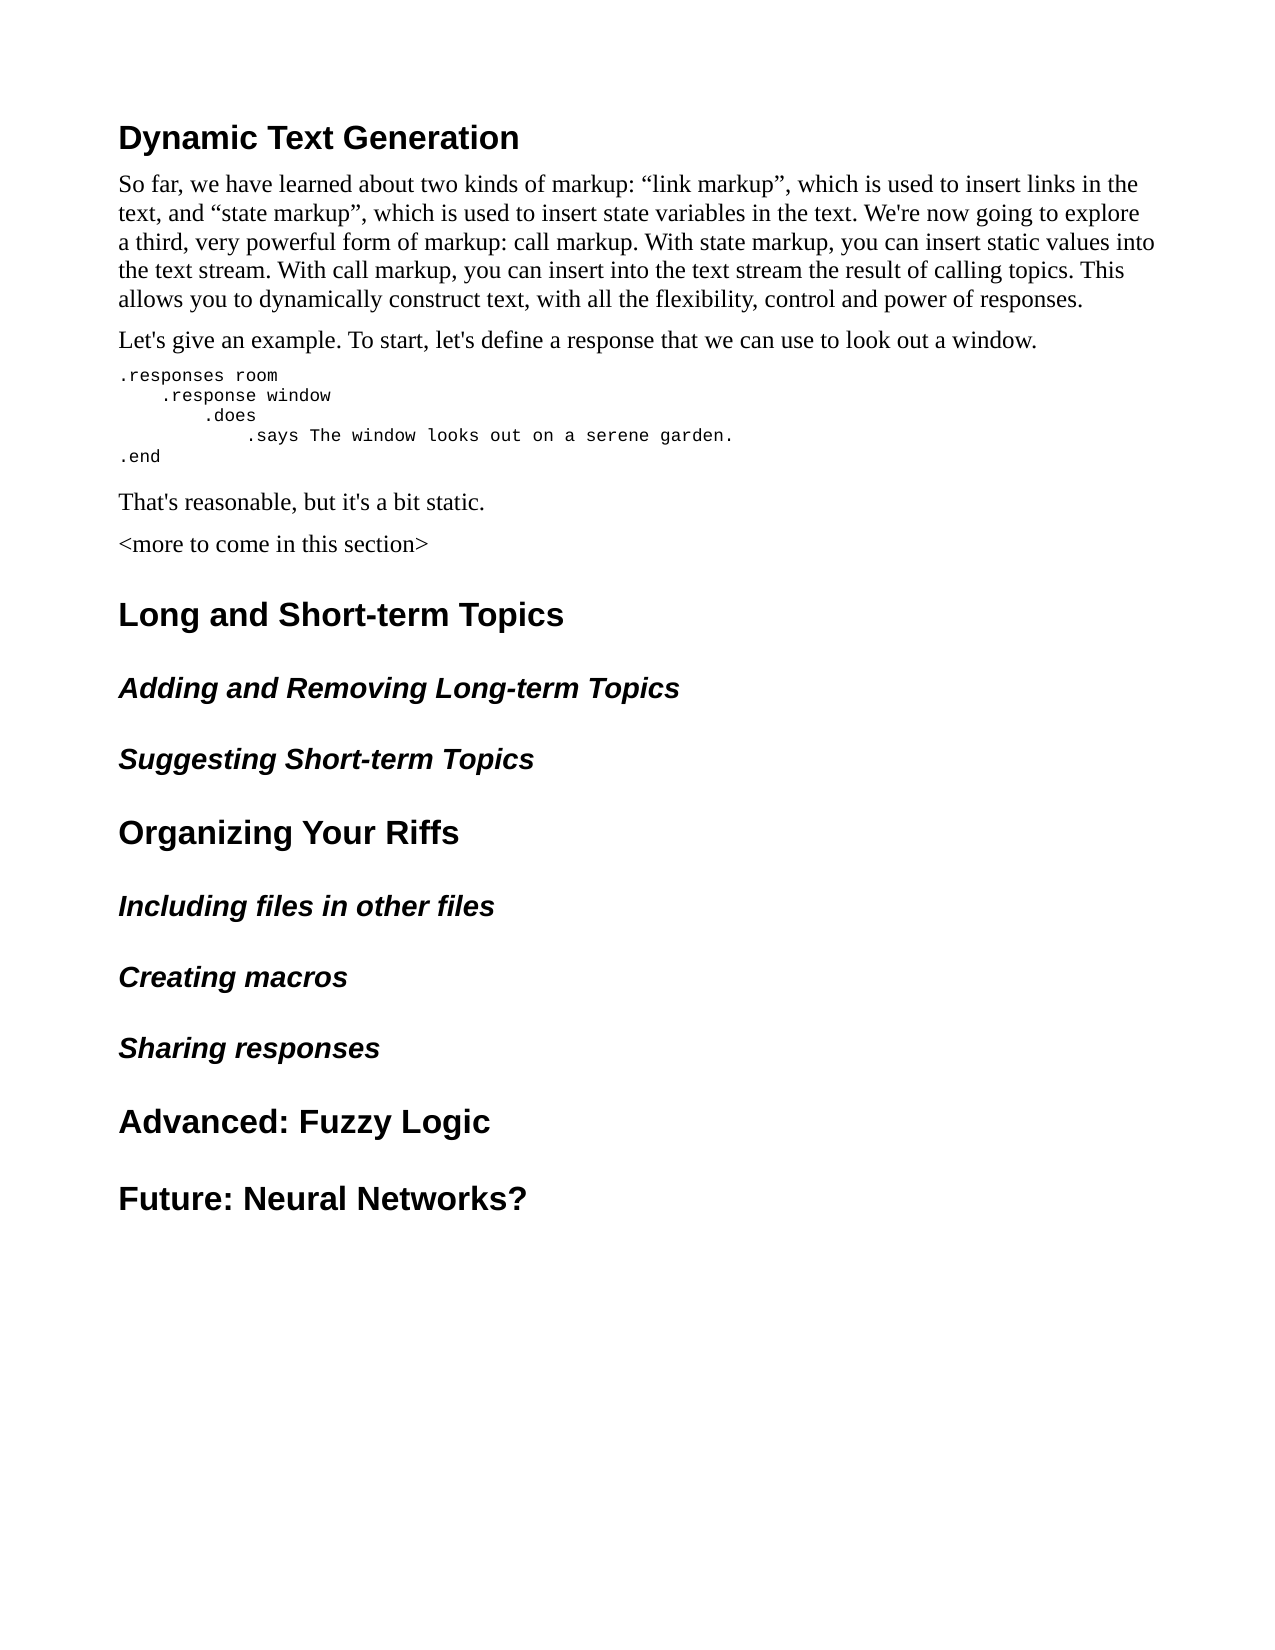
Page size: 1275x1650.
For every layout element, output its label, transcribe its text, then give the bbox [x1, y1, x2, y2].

subtitle Creating macros [118, 960, 1157, 994]
subtitle Future: Neural Networks? [118, 1178, 1157, 1217]
subtitle Sharing responses [118, 1031, 1157, 1065]
subtitle Dynamic Text Generation [118, 118, 1157, 157]
subtitle Organizing Your Riffs [118, 813, 1157, 852]
subtitle Adding and Removing Long-term Topics [118, 671, 1157, 704]
text So far, we have learned about two kinds of markup: “link markup”, which is used to insert links in the text, and “state markup”, which is used to insert state variables in the text. We're now going to explore a third, very powerful form of markup: call markup. With state markup, you can insert static values into the text stream. With call markup, you can insert into the text stream the result of calling topics. This allows you to dynamically construct text, with all the flexibility, control and power of responses. [118, 169, 1157, 313]
text .end [118, 447, 1157, 467]
subtitle Suggesting Short-term Topics [118, 742, 1157, 776]
text That's reasonable, but it's a bit static. [118, 487, 1157, 516]
subtitle Long and Short-term Topics [118, 595, 1157, 633]
text .says The window looks out on a serene garden. [118, 427, 1157, 447]
text Let's give an example. To start, let's define a response that we can use to look out a window. [118, 326, 1157, 354]
text .does [118, 407, 1157, 427]
subtitle Advanced: Fuzzy Logic [118, 1102, 1157, 1141]
subtitle Including files in other files [118, 889, 1157, 923]
text .response window [118, 387, 1157, 407]
text <more to come in this section> [118, 529, 1157, 557]
text .responses room [118, 367, 1157, 387]
